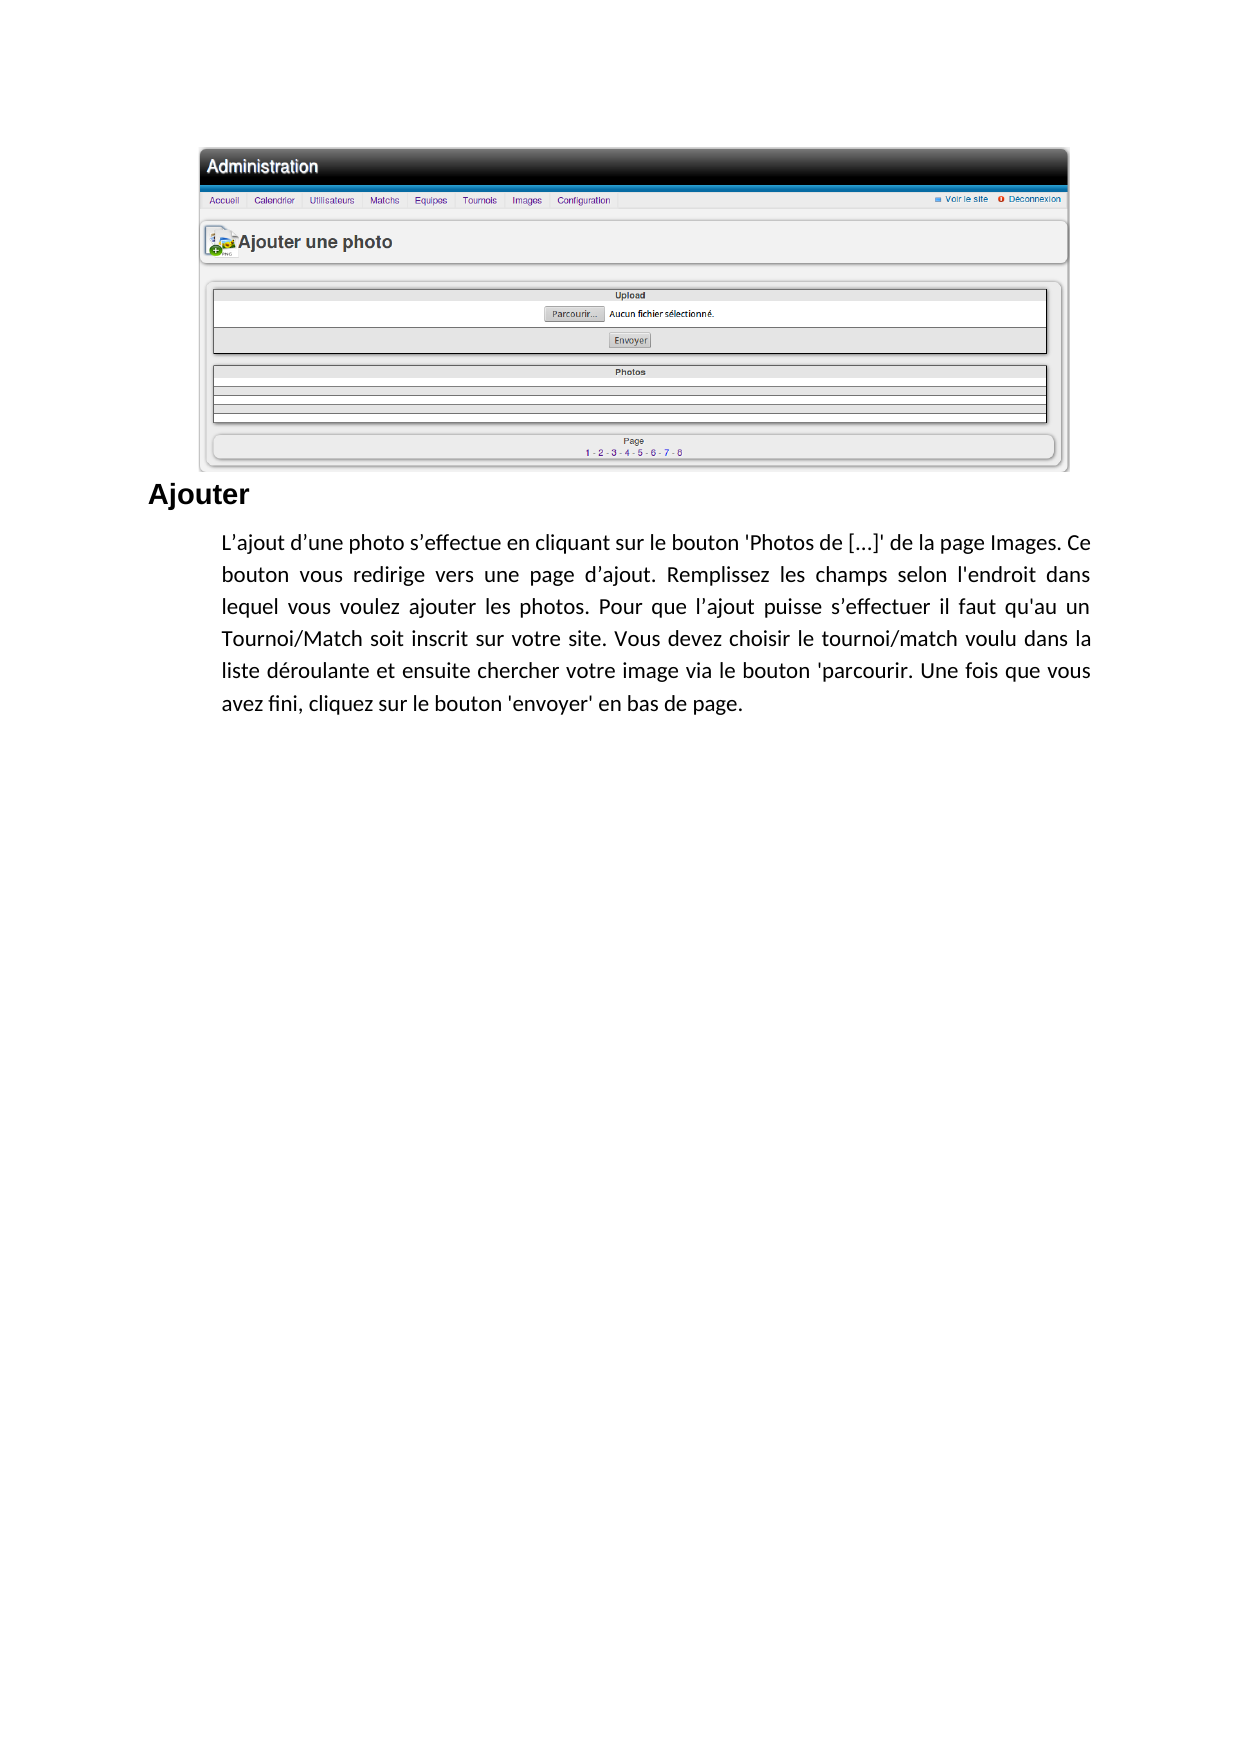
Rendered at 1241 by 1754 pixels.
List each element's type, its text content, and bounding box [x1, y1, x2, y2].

picture [198, 147, 1070, 472]
subtitle Ajouter [148, 472, 1093, 510]
text L’ajout d’une photo s’effectue en cliquant sur le bouton 'Photos de [...]' de la page Images. Ce bouton vous redirige vers une page d’ajout. Remplissez les champs selon l'endroit dans lequel vous voulez ajouter les photos. Pour que l’ajout puisse s’effectuer il faut qu'au un Tournoi/Match soit inscrit sur votre site. Vous devez choisir le tournoi/match voulu dans la liste déroulante et ensuite chercher votre image via le bouton 'parcourir. Une fois que vous avez fini, cliquez sur le bouton 'envoyer' en bas de page. [221, 528, 1093, 717]
